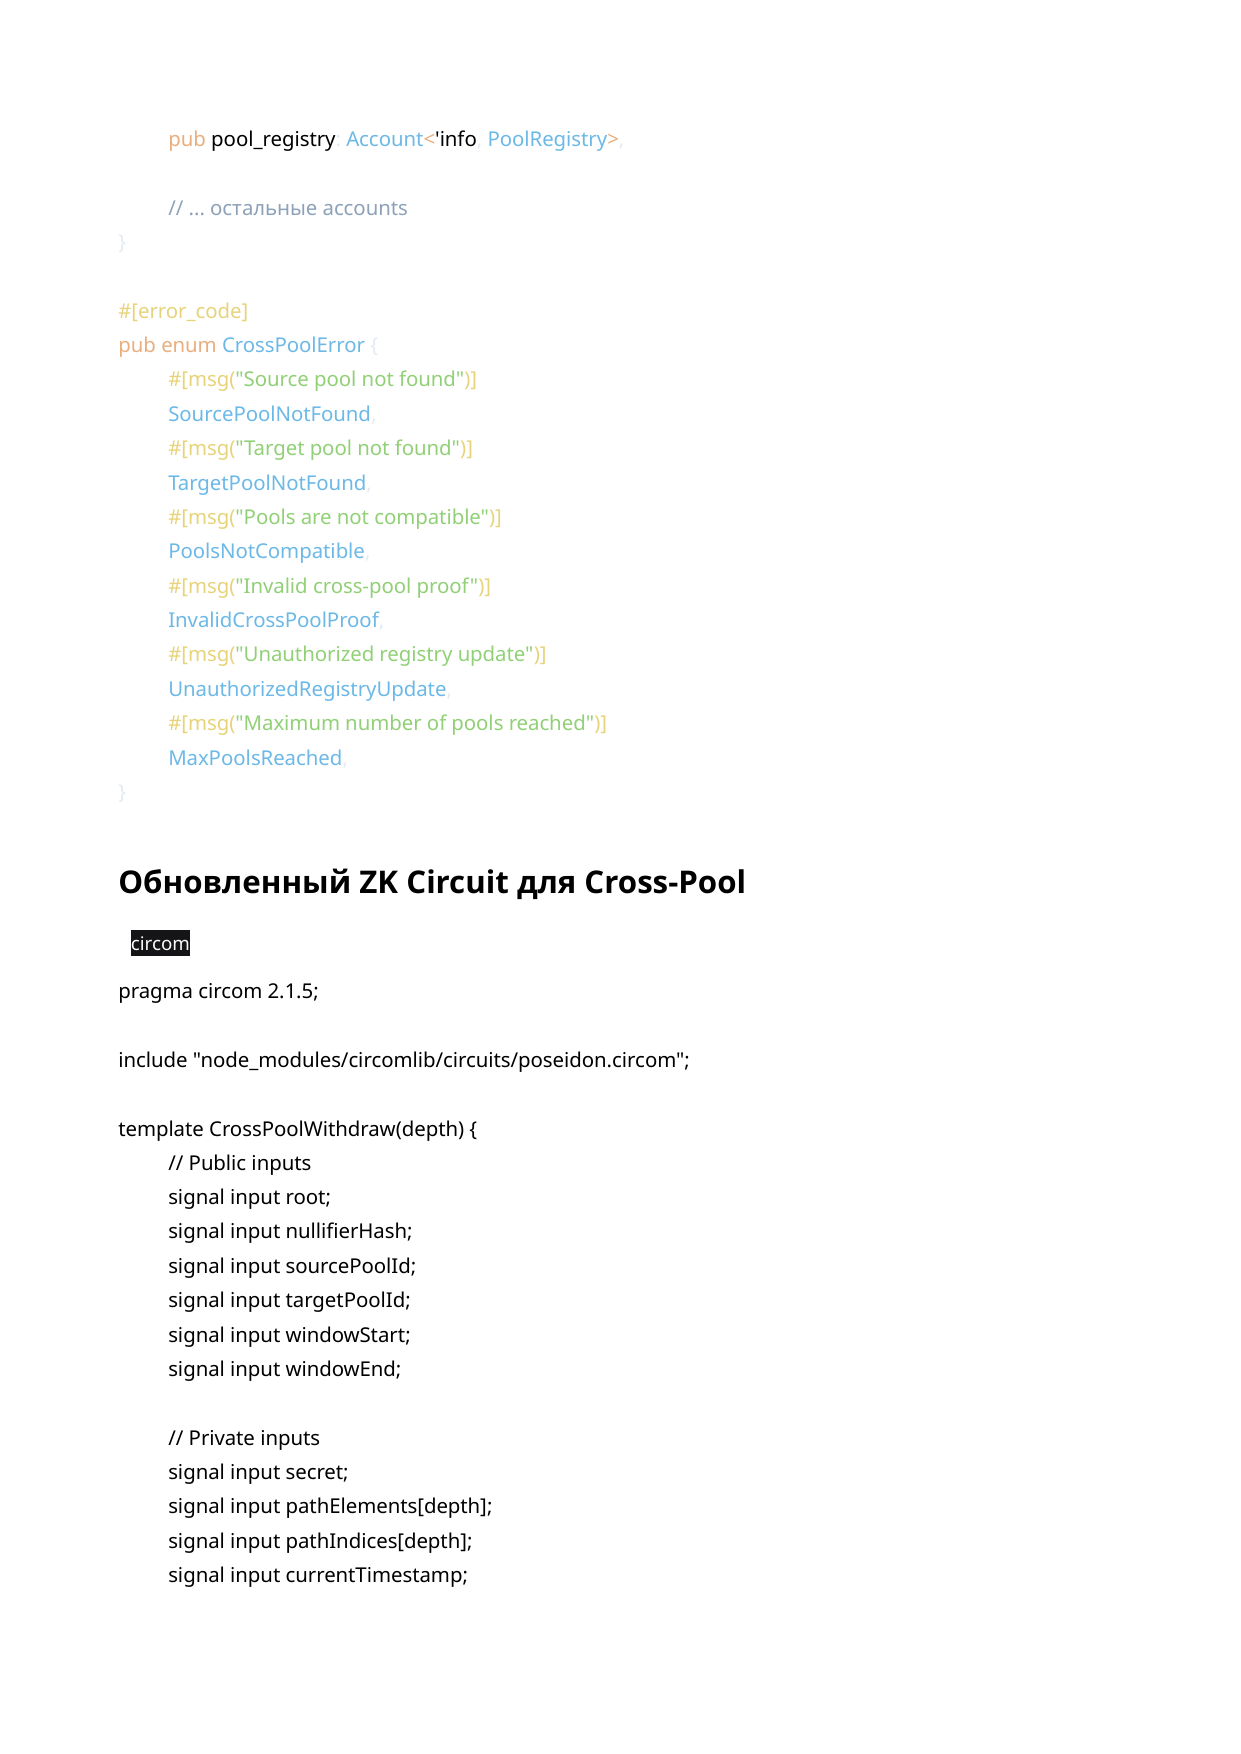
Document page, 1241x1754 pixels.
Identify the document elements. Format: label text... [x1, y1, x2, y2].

text TargetPoolNotFound, [118, 462, 1122, 496]
text signal input sourcePoolId; [118, 1245, 1122, 1279]
text } [118, 221, 1122, 256]
subtitle Обновленный ZK Circuit для Cross-Pool [118, 856, 1122, 902]
text include "node_modules/circomlib/circuits/poseidon.circom"; [118, 1039, 1122, 1073]
text #[msg("Invalid cross-pool proof")] [118, 565, 1122, 599]
text UnauthorizedRegistryUpdate, [118, 668, 1122, 702]
text #[msg("Unauthorized registry update")] [118, 634, 1122, 668]
text PoolsNotCompatible, [118, 531, 1122, 565]
text #[msg("Target pool not found")] [118, 427, 1122, 462]
text signal input pathElements[depth]; [118, 1486, 1122, 1520]
text // ... остальные accounts [118, 187, 1122, 221]
text #[error_code] [118, 290, 1122, 324]
text pragma circom 2.1.5; [118, 970, 1122, 1004]
text signal input nullifierHash; [118, 1211, 1122, 1245]
text pub pool_registry: Account<'info, PoolRegistry>, [118, 118, 1122, 152]
text signal input windowEnd; [118, 1348, 1122, 1383]
text // Private inputs [118, 1417, 1122, 1451]
text signal input targetPoolId; [118, 1279, 1122, 1314]
text MaxPoolsReached, [118, 737, 1122, 771]
text signal input root; [118, 1176, 1122, 1211]
text SourcePoolNotFound, [118, 393, 1122, 427]
text signal input secret; [118, 1451, 1122, 1486]
text signal input currentTimestamp; [118, 1554, 1122, 1589]
text #[msg("Source pool not found")] [118, 359, 1122, 393]
text signal input windowStart; [118, 1314, 1122, 1348]
text circom [131, 927, 1122, 956]
text } [118, 771, 1122, 806]
text signal input pathIndices[depth]; [118, 1520, 1122, 1554]
text template CrossPoolWithdraw(depth) { [118, 1108, 1122, 1142]
text // Public inputs [118, 1142, 1122, 1176]
text InvalidCrossPoolProof, [118, 599, 1122, 634]
text #[msg("Pools are not compatible")] [118, 496, 1122, 531]
text pub enum CrossPoolError { [118, 324, 1122, 359]
text #[msg("Maximum number of pools reached")] [118, 702, 1122, 737]
